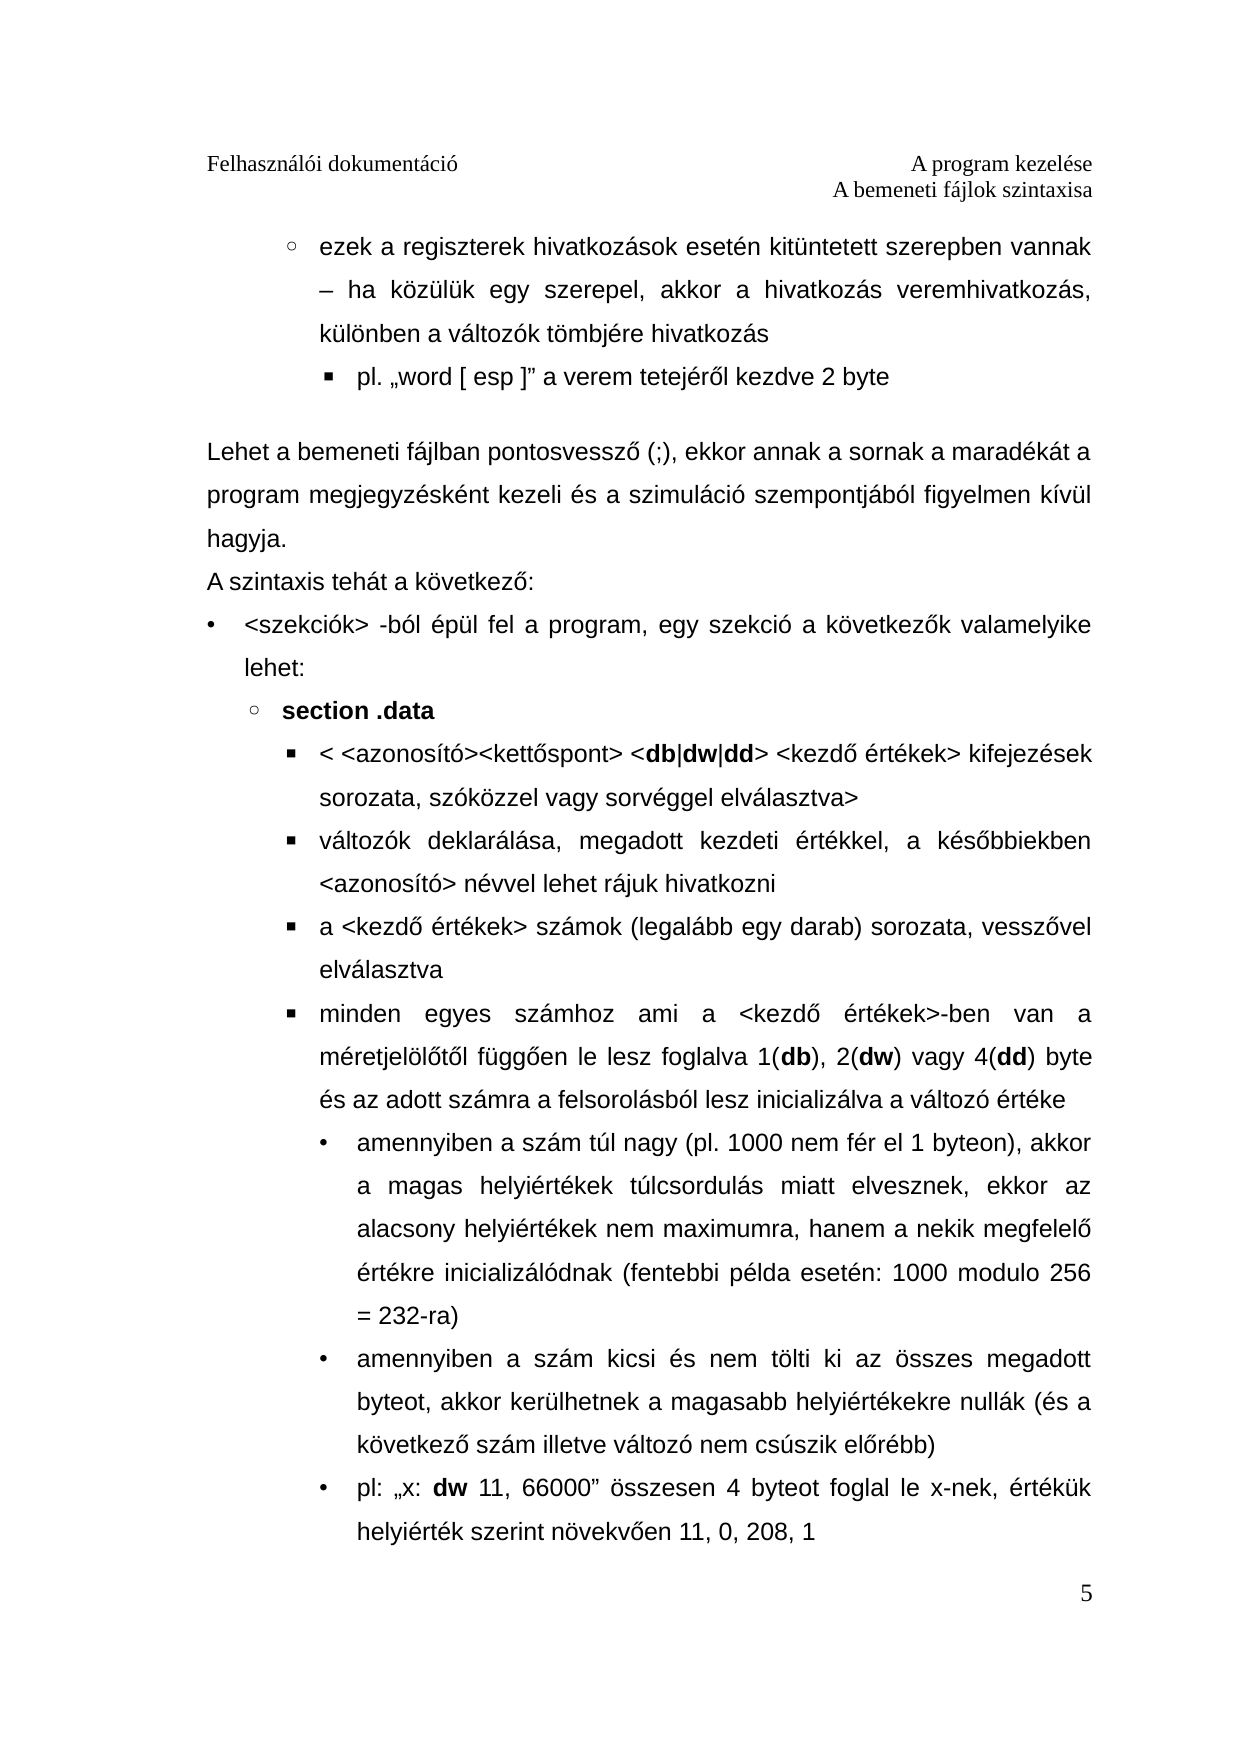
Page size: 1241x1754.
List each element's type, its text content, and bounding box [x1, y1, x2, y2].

list section .data [244, 696, 1093, 725]
text Lehet a bemeneti fájlban pontosvessző (;), ekkor annak a sornak a maradékát a program megjegyzésként kezeli és a szimuláció szempontjából figyelmen kívül hagyja. [207, 437, 1093, 552]
list minden egyes számhoz ami a <kezdő értékek>-ben van a méretjelölőtől függően le lesz foglalva 1(db), 2(dw) vagy 4(dd) byte és az adott számra a felsorolásból lesz inicializálva a változó értéke [282, 998, 1093, 1114]
list <szekciók> -ból épül fel a program, egy szekció a következők valamelyike lehet: [207, 610, 1093, 682]
list pl: „x: dw 11, 66000” összesen 4 byteot foglal le x-nek, értékük helyiérték szerint növekvően 11, 0, 208, 1 [319, 1473, 1093, 1545]
list amennyiben a szám kicsi és nem tölti ki az összes megadott byteot, akkor kerülhetnek a magasabb helyiértékekre nullák (és a következő szám illetve változó nem csúszik előrébb) [319, 1344, 1093, 1459]
list ezek a regiszterek hivatkozások esetén kitüntetett szerepben vannak – ha közülük egy szerepel, akkor a hivatkozás veremhivatkozás, különben a változók tömbjére hivatkozás [282, 232, 1093, 347]
list pl. „word [ esp ]” a verem tetejéről kezdve 2 byte [319, 362, 1093, 391]
list amennyiben a szám túl nagy (pl. 1000 nem fér el 1 byteon), akkor a magas helyiértékek túlcsordulás miatt elvesznek, ekkor az alacsony helyiértékek nem maximumra, hanem a nekik megfelelő értékre inicializálódnak (fentebbi példa esetén: 1000 modulo 256 = 232-ra) [319, 1128, 1093, 1329]
list a <kezdő értékek> számok (legalább egy darab) sorozata, vesszővel elválasztva [282, 912, 1093, 984]
text A szintaxis tehát a következő: [207, 567, 1093, 596]
list < <azonosító><kettőspont> <db|dw|dd> <kezdő értékek> kifejezések sorozata, szóközzel vagy sorvéggel elválasztva> [282, 739, 1093, 811]
list változók deklarálása, megadott kezdeti értékkel, a későbbiekben <azonosító> névvel lehet rájuk hivatkozni [282, 826, 1093, 898]
